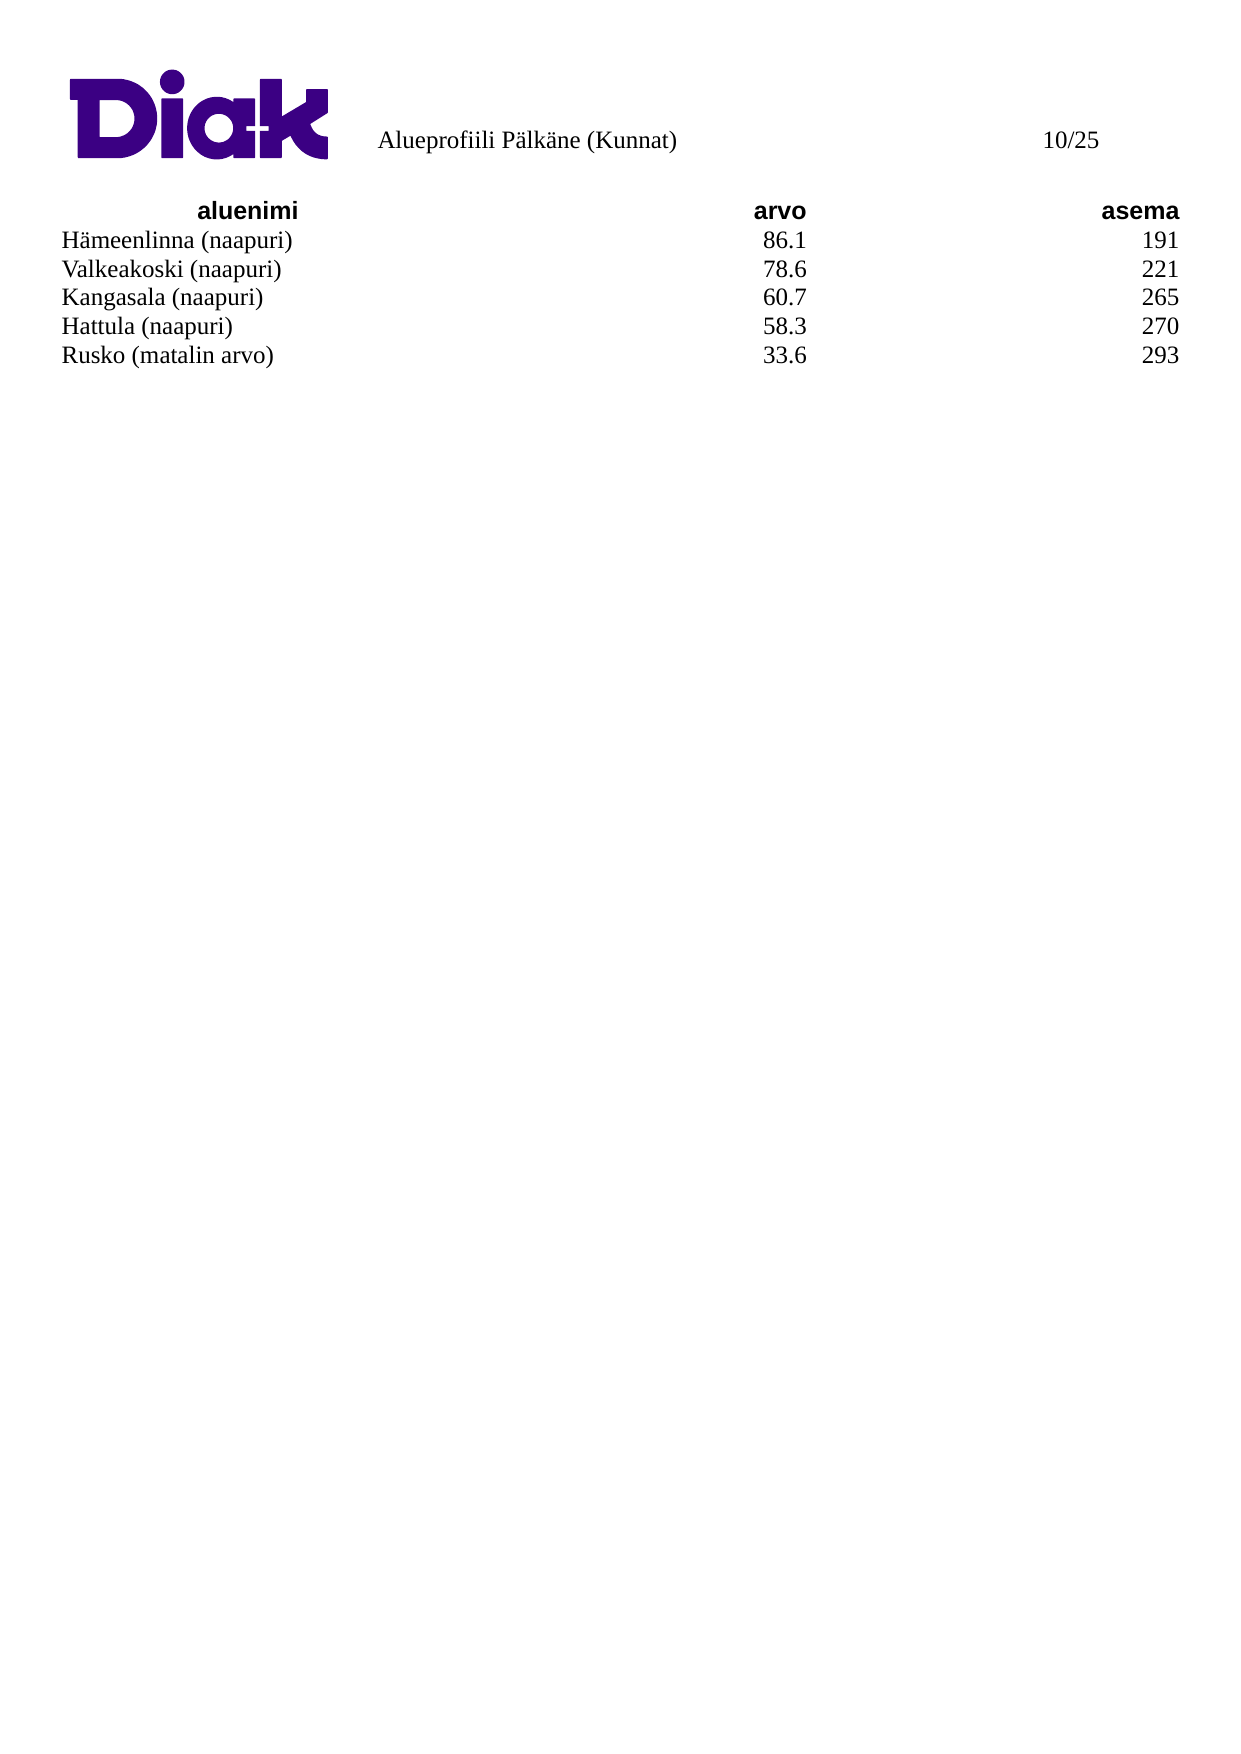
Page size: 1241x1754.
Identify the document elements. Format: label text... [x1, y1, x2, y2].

table_cell 86.1 [434, 225, 806, 254]
table_cell 265 [806, 283, 1179, 311]
table_header asema [806, 196, 1179, 225]
table_cell 60.7 [434, 283, 806, 311]
table_cell 78.6 [434, 254, 806, 282]
table_cell Hattula (naapuri) [61, 311, 434, 340]
table_cell Kangasala (naapuri) [61, 283, 434, 311]
table_cell 293 [806, 340, 1179, 369]
table_cell Rusko (matalin arvo) [61, 340, 434, 369]
table_cell 33.6 [434, 340, 806, 369]
table_cell 58.3 [434, 311, 806, 340]
table_header arvo [434, 196, 806, 225]
table_cell 221 [806, 254, 1179, 282]
table_cell 191 [806, 225, 1179, 254]
table_header aluenimi [61, 196, 434, 225]
table_cell Valkeakoski (naapuri) [61, 254, 434, 282]
table_cell 270 [806, 311, 1179, 340]
table_cell Hämeenlinna (naapuri) [61, 225, 434, 254]
